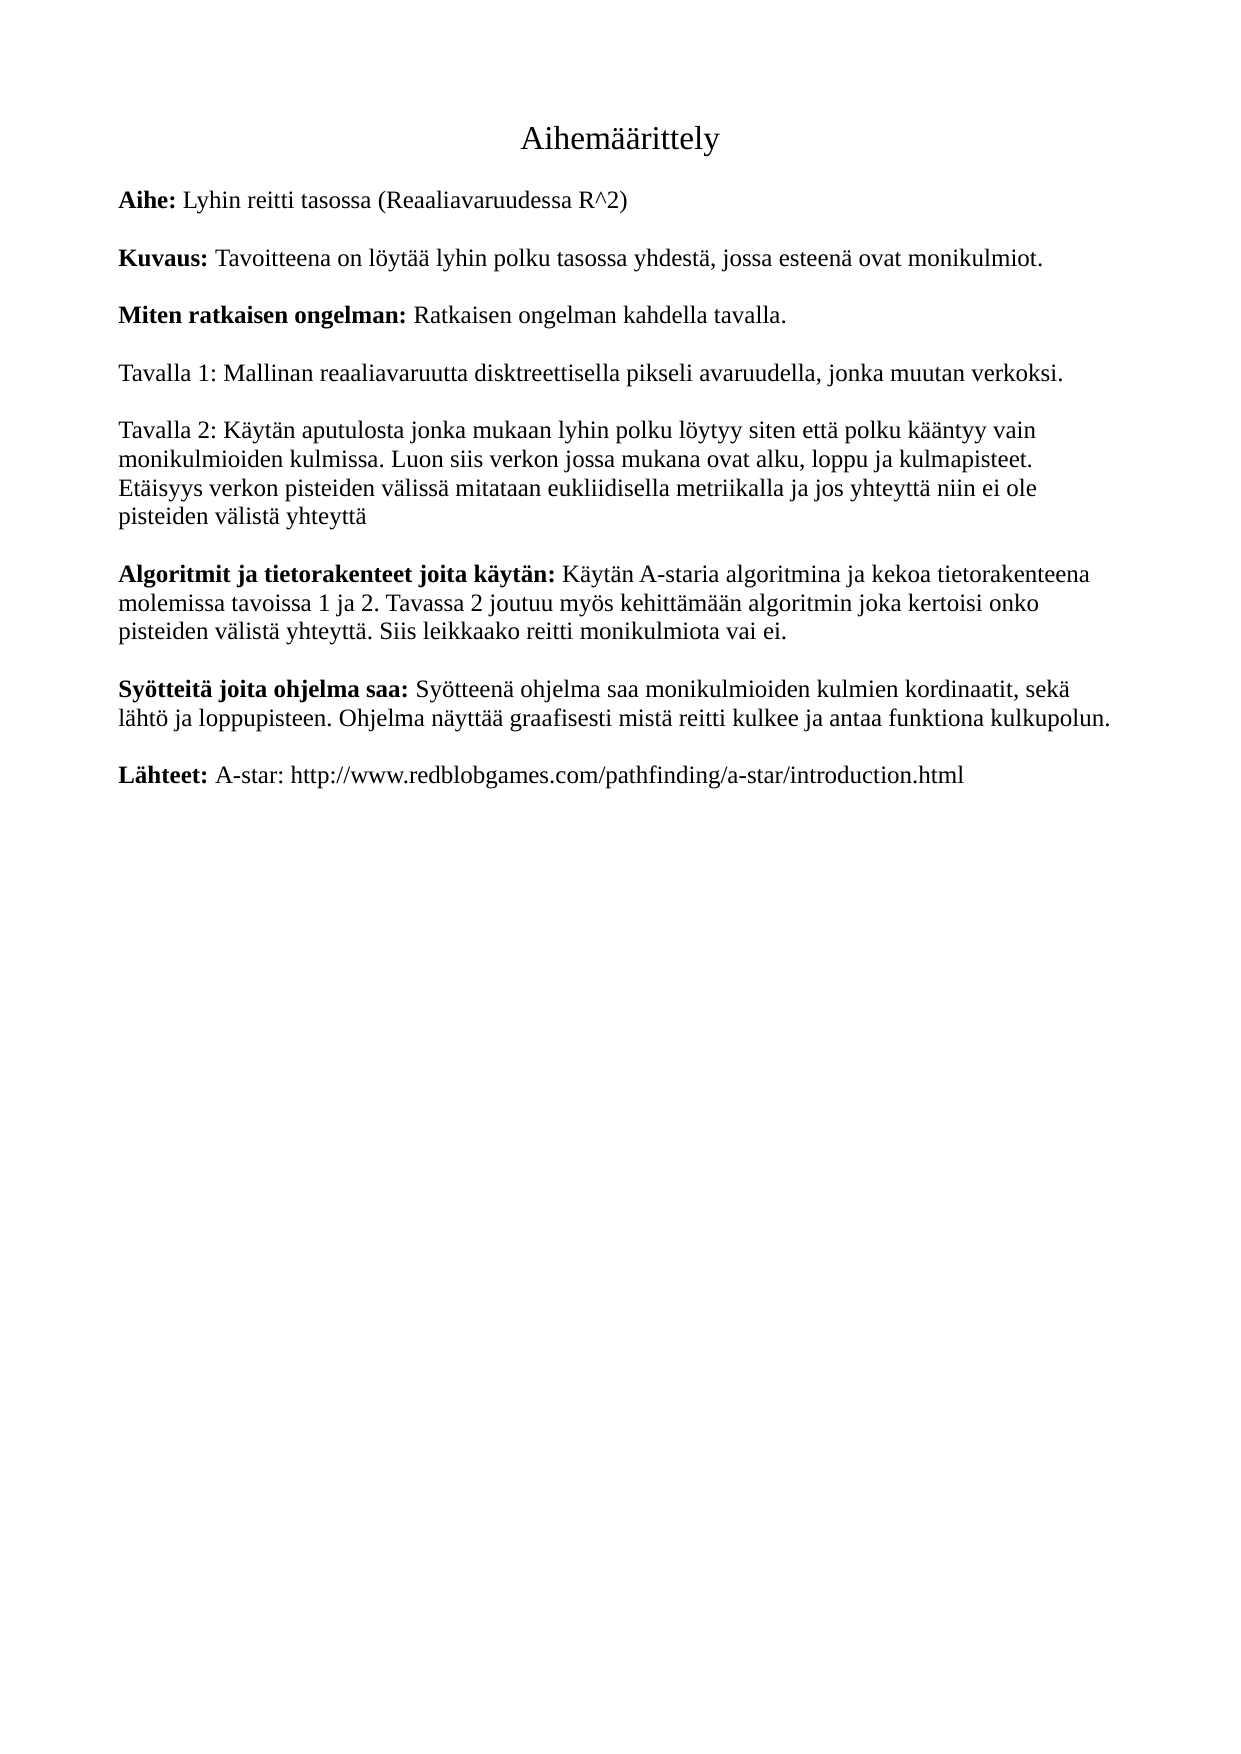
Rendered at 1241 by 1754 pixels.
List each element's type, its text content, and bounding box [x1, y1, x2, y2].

text Algoritmit ja tietorakenteet joita käytän: Käytän A-staria algoritmina ja kekoa tietorakenteena molemissa tavoissa 1 ja 2. Tavassa 2 joutuu myös kehittämään algoritmin joka kertoisi onko pisteiden välistä yhteyttä. Siis leikkaako reitti monikulmiota vai ei. Syötteitä joita ohjelma saa: Syötteenä ohjelma saa monikulmioiden kulmien kordinaatit, sekä lähtö ja loppupisteen. Ohjelma näyttää graafisesti mistä reitti kulkee ja antaa funktiona kulkupolun. [118, 530, 1122, 731]
text Lähteet: A-star: http://www.redblobgames.com/pathfinding/a-star/introduction.html [118, 731, 1122, 789]
text Aihemäärittely [118, 118, 1122, 156]
text Kuvaus: Tavoitteena on löytää lyhin polku tasossa yhdestä, jossa esteenä ovat monikulmiot. [118, 214, 1122, 300]
text Aihe: Lyhin reitti tasossa (Reaaliavaruudessa R^2) [118, 156, 1122, 214]
text Miten ratkaisen ongelman: Ratkaisen ongelman kahdella tavalla. Tavalla 1: Mallinan reaaliavaruutta disktreettisella pikseli avaruudella, jonka muutan verkoksi. Tavalla 2: Käytän aputulosta jonka mukaan lyhin polku löytyy siten että polku kääntyy vain monikulmioiden kulmissa. Luon siis verkon jossa mukana ovat alku, loppu ja kulmapisteet. Etäisyys verkon pisteiden välissä mitataan eukliidisella metriikalla ja jos yhteyttä niin ei ole pisteiden välistä yhteyttä [118, 300, 1122, 530]
